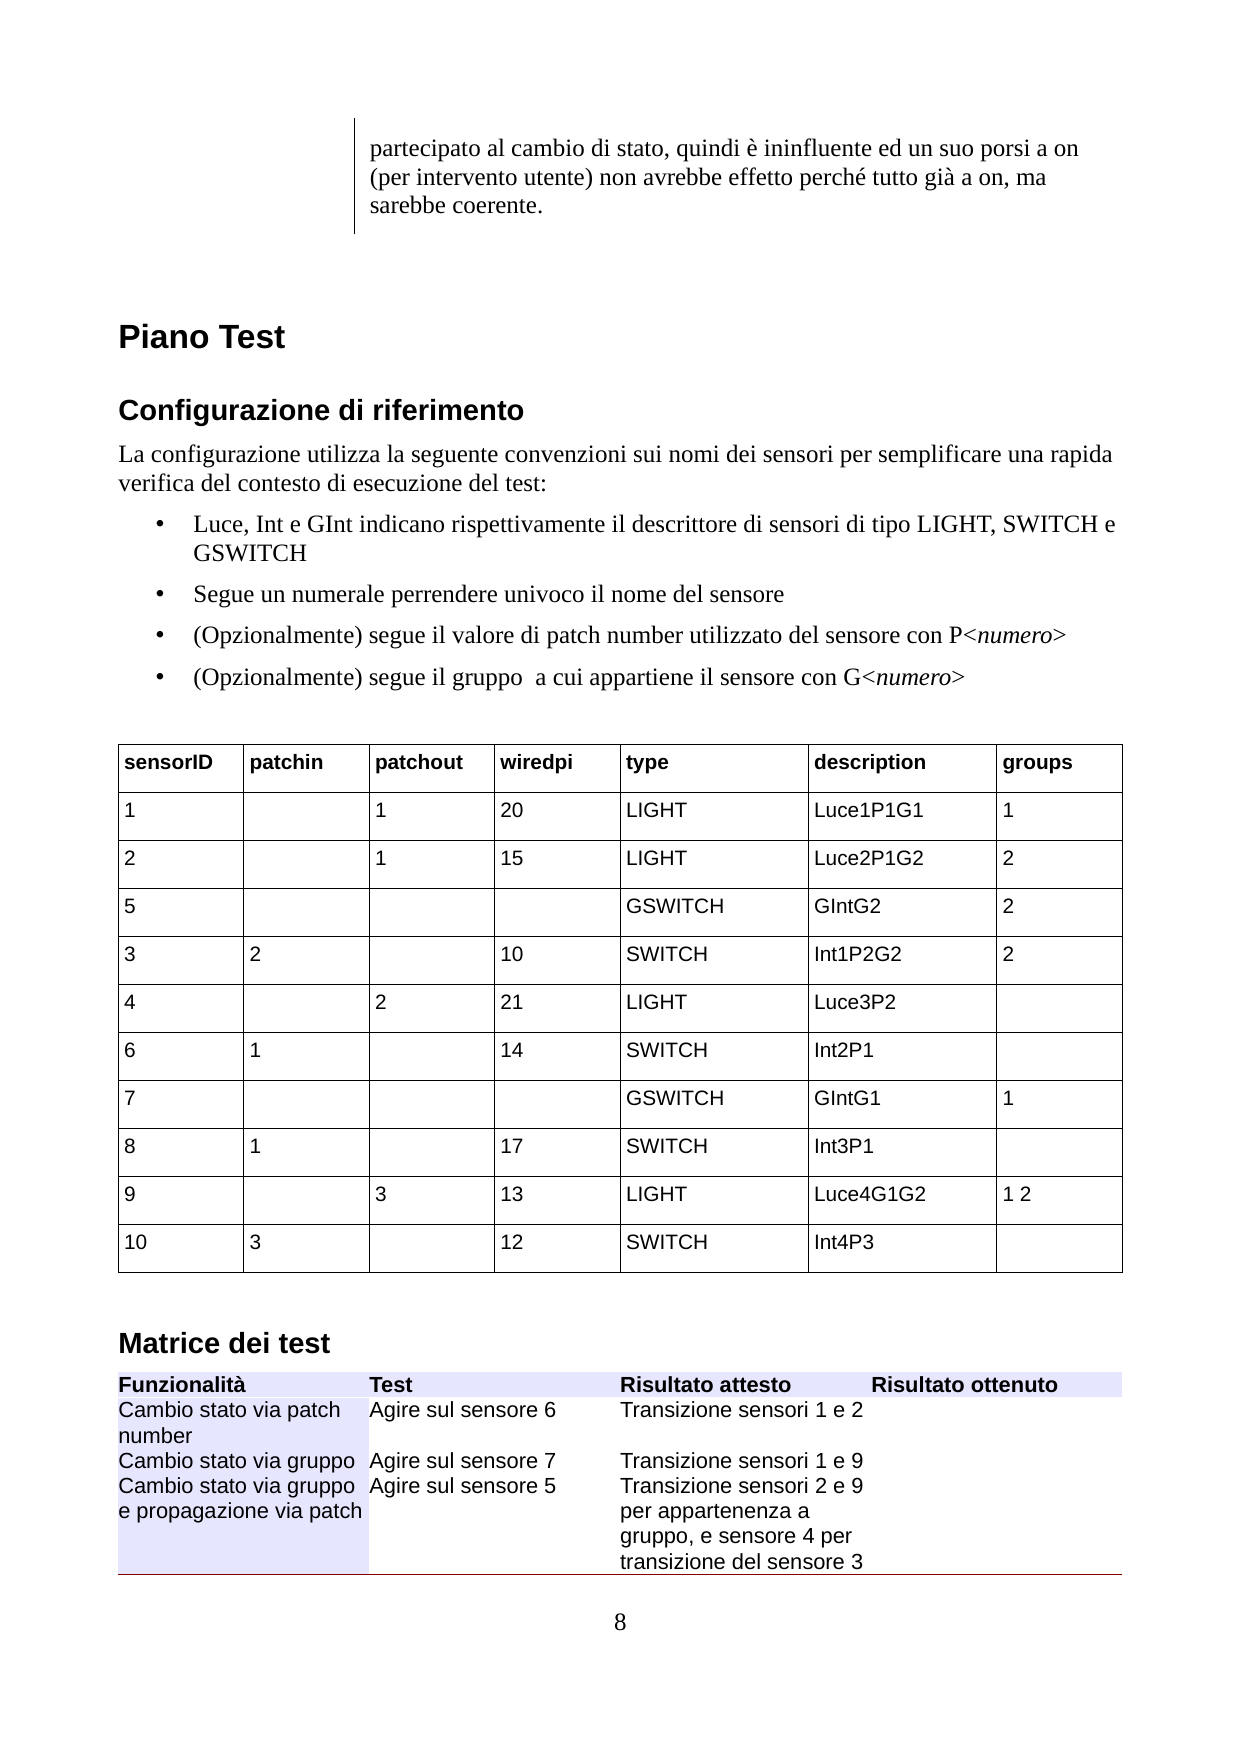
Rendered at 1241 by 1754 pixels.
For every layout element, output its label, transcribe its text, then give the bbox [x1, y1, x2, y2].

subtitle Piano Test [118, 317, 1122, 356]
table_cell Agire sul sensore 7 [369, 1448, 620, 1473]
table_cell [244, 841, 369, 888]
table_cell Agire sul sensore 6 [369, 1398, 620, 1448]
table_cell 1 2 [997, 1177, 1122, 1224]
table_header sensorID [119, 745, 243, 792]
table_cell Int3P1 [809, 1129, 996, 1176]
table_cell [997, 985, 1122, 1032]
table_cell SWITCH [621, 1033, 808, 1080]
table_cell [370, 1081, 494, 1128]
table_cell 3 [370, 1177, 494, 1224]
list (Opzionalmente) segue il gruppo a cui appartiene il sensore con G<numero> [156, 662, 1122, 690]
table_cell 2 [370, 985, 494, 1032]
table_cell Transizione sensori 1 e 9 [620, 1448, 871, 1473]
table_cell 13 [495, 1177, 620, 1224]
table_cell [370, 937, 494, 984]
table_cell LIGHT [621, 841, 808, 888]
table_cell 9 [119, 1177, 243, 1224]
table_header description [809, 745, 996, 792]
table_cell [871, 1448, 1122, 1473]
table_cell LIGHT [621, 793, 808, 840]
table_header Risultato ottenuto [871, 1372, 1122, 1397]
table_cell [997, 1033, 1122, 1080]
list (Opzionalmente) segue il valore di patch number utilizzato del sensore con P<numero> [156, 620, 1122, 649]
table_cell 2 [997, 841, 1122, 888]
table_cell Luce3P2 [809, 985, 996, 1032]
table_cell [871, 1473, 1122, 1574]
table_cell Int4P3 [809, 1225, 996, 1272]
table_cell 1 [244, 1129, 369, 1176]
table_header patchin [244, 745, 369, 792]
table_cell [495, 1081, 620, 1128]
table_cell 6 [119, 1033, 243, 1080]
table_cell LIGHT [621, 1177, 808, 1224]
table_cell 1 [244, 1033, 369, 1080]
table_cell 15 [495, 841, 620, 888]
table_cell Cambio stato via patch number [118, 1398, 369, 1448]
table_cell GIntG2 [809, 889, 996, 936]
table_header type [621, 745, 808, 792]
table_cell 21 [495, 985, 620, 1032]
table_cell 12 [495, 1225, 620, 1272]
table_cell Int2P1 [809, 1033, 996, 1080]
table_cell 2 [997, 889, 1122, 936]
table_cell 1 [997, 1081, 1122, 1128]
table_cell Int1P2G2 [809, 937, 996, 984]
table_cell 2 [119, 841, 243, 888]
text La configurazione utilizza la seguente convenzioni sui nomi dei sensori per semplificare una rapida verifica del contesto di esecuzione del test: [118, 439, 1122, 497]
table_cell [997, 1129, 1122, 1176]
table_cell Luce4G1G2 [809, 1177, 996, 1224]
table_cell [244, 985, 369, 1032]
table_cell SWITCH [621, 1225, 808, 1272]
table_cell SWITCH [621, 937, 808, 984]
table_cell [871, 1398, 1122, 1448]
table_cell 1 [370, 793, 494, 840]
table_cell [370, 889, 494, 936]
table_cell 20 [495, 793, 620, 840]
table_cell 10 [495, 937, 620, 984]
table_cell Cambio stato via gruppo [118, 1448, 369, 1473]
table_cell 8 [119, 1129, 243, 1176]
table_cell [997, 1225, 1122, 1272]
table_cell 3 [119, 937, 243, 984]
table_cell GSWITCH [621, 889, 808, 936]
table_header Risultato attesto [620, 1372, 871, 1397]
table_cell [244, 889, 369, 936]
table_cell 7 [119, 1081, 243, 1128]
table_cell 4 [119, 985, 243, 1032]
table_header Test [369, 1372, 620, 1397]
table_cell Luce2P1G2 [809, 841, 996, 888]
table_cell GSWITCH [621, 1081, 808, 1128]
text partecipato al cambio di stato, quindi è ininfluente ed un suo porsi a on (per intervento utente) non avrebbe effetto perché tutto già a on, ma sarebbe coerente. [355, 118, 1122, 234]
table_cell Agire sul sensore 5 [369, 1473, 620, 1574]
table_header Funzionalità [118, 1372, 369, 1397]
table_cell [370, 1225, 494, 1272]
table_header groups [997, 745, 1122, 792]
list Segue un numerale perrendere univoco il nome del sensore [156, 579, 1122, 608]
table_cell GIntG1 [809, 1081, 996, 1128]
list Luce, Int e GInt indicano rispettivamente il descrittore di sensori di tipo LIGHT, SWITCH e GSWITCH [156, 509, 1122, 567]
table_cell [244, 793, 369, 840]
table_cell [244, 1177, 369, 1224]
table_cell 1 [997, 793, 1122, 840]
table_cell [495, 889, 620, 936]
table_cell SWITCH [621, 1129, 808, 1176]
table_cell LIGHT [621, 985, 808, 1032]
table_cell Cambio stato via gruppo e propagazione via patch [118, 1473, 369, 1574]
table_cell 10 [119, 1225, 243, 1272]
table_cell Transizione sensori 1 e 2 [620, 1398, 871, 1448]
table_cell 5 [119, 889, 243, 936]
subtitle Matrice dei test [118, 1326, 1122, 1360]
table_header patchout [370, 745, 494, 792]
subtitle Configurazione di riferimento [118, 393, 1122, 427]
table_cell 1 [119, 793, 243, 840]
table_cell 14 [495, 1033, 620, 1080]
table_cell Luce1P1G1 [809, 793, 996, 840]
table_cell [370, 1033, 494, 1080]
table_cell 2 [244, 937, 369, 984]
table_cell [370, 1129, 494, 1176]
table_cell 17 [495, 1129, 620, 1176]
table_cell 2 [997, 937, 1122, 984]
table_cell Transizione sensori 2 e 9 per appartenenza a gruppo, e sensore 4 per transizione del sensore 3 [620, 1473, 871, 1574]
table_cell [244, 1081, 369, 1128]
table_header wiredpi [495, 745, 620, 792]
table_cell 1 [370, 841, 494, 888]
table_cell 3 [244, 1225, 369, 1272]
